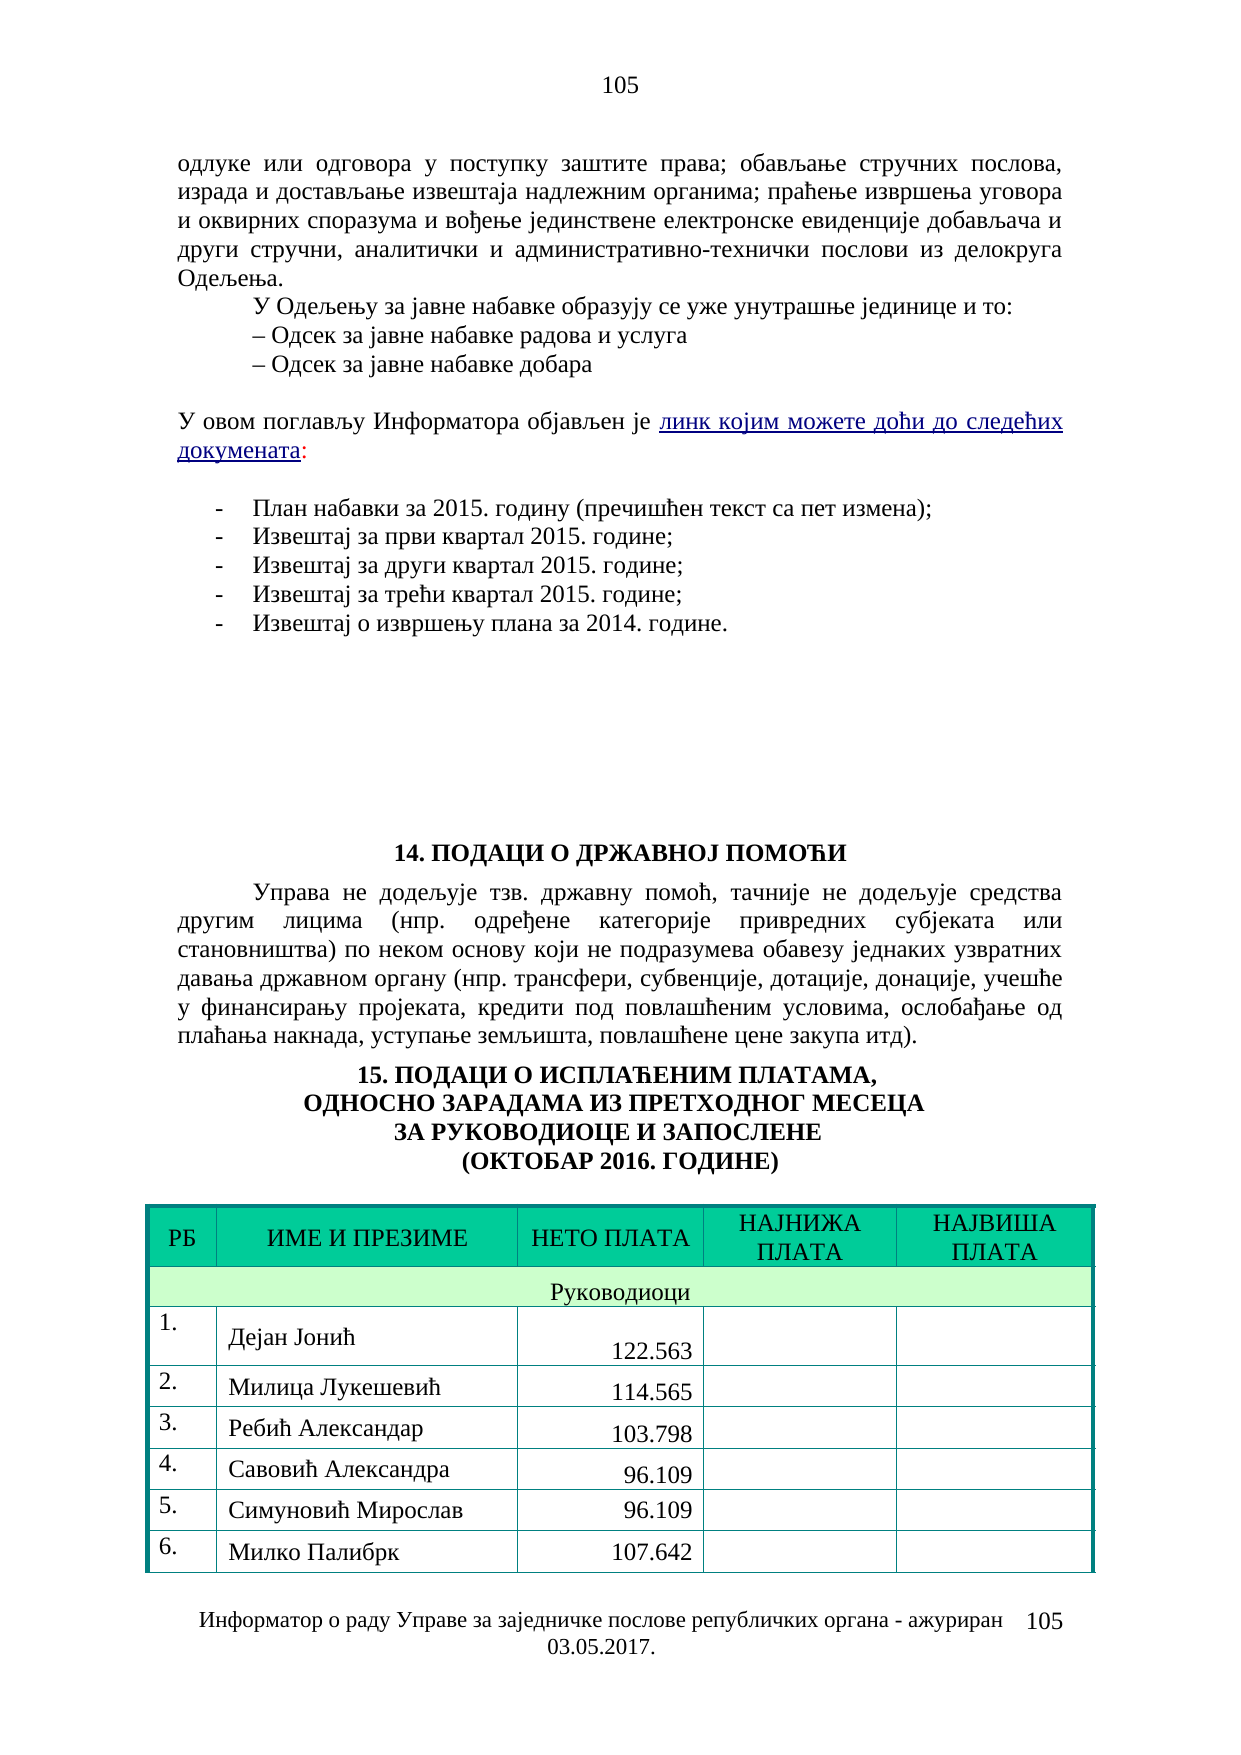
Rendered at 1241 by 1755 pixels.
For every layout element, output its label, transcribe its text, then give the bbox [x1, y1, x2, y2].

table_cell 6. [150, 1531, 216, 1572]
list Извештај о извршењу плана за 2014. године. [215, 608, 1063, 636]
table_header НЕТО ПЛАТА [518, 1208, 703, 1266]
text У овом поглављу Информатора објављен је линк којим можете доћи до следећих докумената: [177, 406, 1063, 464]
table_cell [897, 1366, 1091, 1406]
text – Одсек за јавне набавке радова и услуга [177, 320, 1063, 349]
list Извештај за први квартал 2015. године; [215, 521, 1063, 550]
text одлуке или одговора у поступку заштите права; обављање стручних послова, израда и достављање извештаја надлежним органима; праћење извршења уговора и оквирних споразума и вођење јединствене електронске евиденције добављача и други стручни, аналитички и административно-технички послови из делокруга Одељења. [177, 148, 1063, 291]
table_cell [704, 1366, 896, 1406]
table_cell Симуновић Мирослав [217, 1490, 517, 1530]
table_cell [704, 1449, 896, 1489]
table_cell [704, 1407, 896, 1447]
text Управа не додељује тзв. државну помоћ, тачније не додељује средства другим лицима (нпр. одређене категорије привредних субјеката или становништва) по неком основу који не подразумева обавезу једнаких узвратних давања државном органу (нпр. трансфери, субвенције, дотације, донације, учешће у финансирању пројеката, кредити под повлашћеним условима, ослобађање од плаћања накнада, уступање земљишта, повлашћене цене закупа итд). [177, 877, 1063, 1049]
table_cell [897, 1407, 1091, 1447]
text (ОКТОБАР 2016. ГОДИНЕ) [177, 1146, 1063, 1175]
text – Одсек за јавне набавке добара [177, 349, 1063, 378]
list Извештај за трећи квартал 2015. године; [215, 579, 1063, 608]
table_cell [704, 1531, 896, 1572]
table_cell 3. [150, 1407, 216, 1447]
table_cell [897, 1531, 1091, 1572]
list Извештај за други квартал 2015. године; [215, 550, 1063, 579]
table_cell Дејан Јонић [217, 1307, 517, 1365]
text 14. ПОДАЦИ О ДРЖАВНОЈ ПОМОЋИ [177, 838, 1063, 866]
table_cell [897, 1490, 1091, 1530]
table_cell [897, 1307, 1091, 1365]
table_cell 103.798 [518, 1407, 703, 1447]
table_cell 5. [150, 1490, 216, 1530]
table_cell Ребић Александар [217, 1407, 517, 1447]
table_cell 96.109 [518, 1449, 703, 1489]
list План набавки за 2015. годину (пречишћен текст са пет измена); [215, 493, 1063, 521]
table_cell Милица Лукешевић [217, 1366, 517, 1406]
table_cell 122.563 [518, 1307, 703, 1365]
table_cell [704, 1307, 896, 1365]
table_cell 2. [150, 1366, 216, 1406]
table_cell 114.565 [518, 1366, 703, 1406]
table_cell 4. [150, 1449, 216, 1489]
table_cell 1. [150, 1307, 216, 1365]
table_cell 96.109 [518, 1490, 703, 1530]
text 15. ПОДАЦИ О ИСПЛАЋЕНИМ ПЛАТАМА, [177, 1060, 1063, 1088]
table_header НАЈВИША ПЛАТА [897, 1208, 1091, 1266]
text У Одељењу за јавне набавке образују се уже унутрашње јединице и то: [177, 291, 1063, 320]
table_cell [704, 1490, 896, 1530]
table_header ИМЕ И ПРЕЗИМЕ [217, 1208, 517, 1266]
table_cell [897, 1449, 1091, 1489]
table_cell 107.642 [518, 1531, 703, 1572]
table_cell Милко Палибрк [217, 1531, 517, 1572]
table_cell Савовић Александра [217, 1449, 517, 1489]
text ЗА РУКОВОДИОЦЕ И ЗАПОСЛЕНЕ [177, 1117, 1063, 1146]
text ОДНОСНО ЗАРАДАМА ИЗ ПРЕТХОДНОГ МЕСЕЦА [177, 1088, 1063, 1117]
table_header РБ [150, 1208, 216, 1266]
table_cell Руководиоци [150, 1267, 1091, 1306]
table_header НАЈНИЖА ПЛАТА [704, 1208, 896, 1266]
